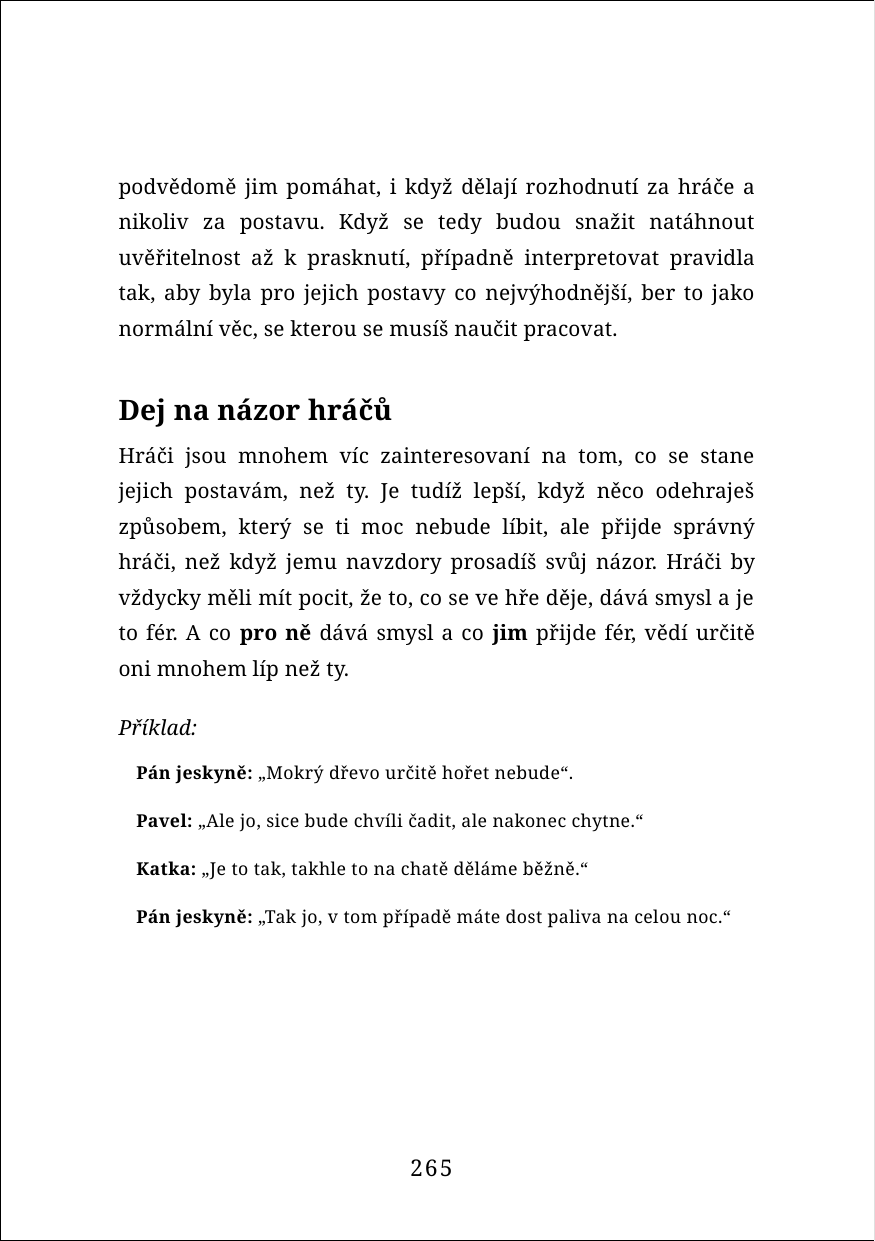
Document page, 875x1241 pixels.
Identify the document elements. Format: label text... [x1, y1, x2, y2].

text Příklad: [118, 713, 756, 742]
text Pavel: „Ale jo, sice bude chvíli čadit, ale nakonec chytne.“ [136, 808, 756, 832]
text Pán jeskyně: „Tak jo, v tom případě máte dost paliva na celou noc.“ [136, 904, 756, 928]
subtitle Dej na názor hráčů [118, 391, 756, 429]
text Pán jeskyně: „Mokrý dřevo určitě hořet nebude“. [136, 760, 756, 784]
text Hráči jsou mnohem víc zainteresovaní na tom, co se stane jejich postavám, než ty. Je tudíž lepší, když něco odehraješ způsobem, který se ti moc nebude líbit, ale přijde správný hráči, než když jemu navzdory prosadíš svůj názor. Hráči by vždycky měli mít pocit, že to, co se ve hře děje, dává smysl a je to fér. A co pro ně dává smysl a co jim přijde fér, vědí určitě oni mnohem líp než ty. [118, 441, 756, 682]
text podvědomě jim pomáhat, i když dělají rozhodnutí za hráče a nikoliv za postavu. Když se tedy budou snažit natáhnout uvěřitelnost až k prasknutí, případně interpretovat pravidla tak, aby byla pro jejich postavy co nejvýhodnější, ber to jako normální věc, se kterou se musíš naučit pracovat. [118, 172, 756, 342]
text Katka: „Je to tak, takhle to na chatě děláme běžně.“ [136, 856, 756, 880]
